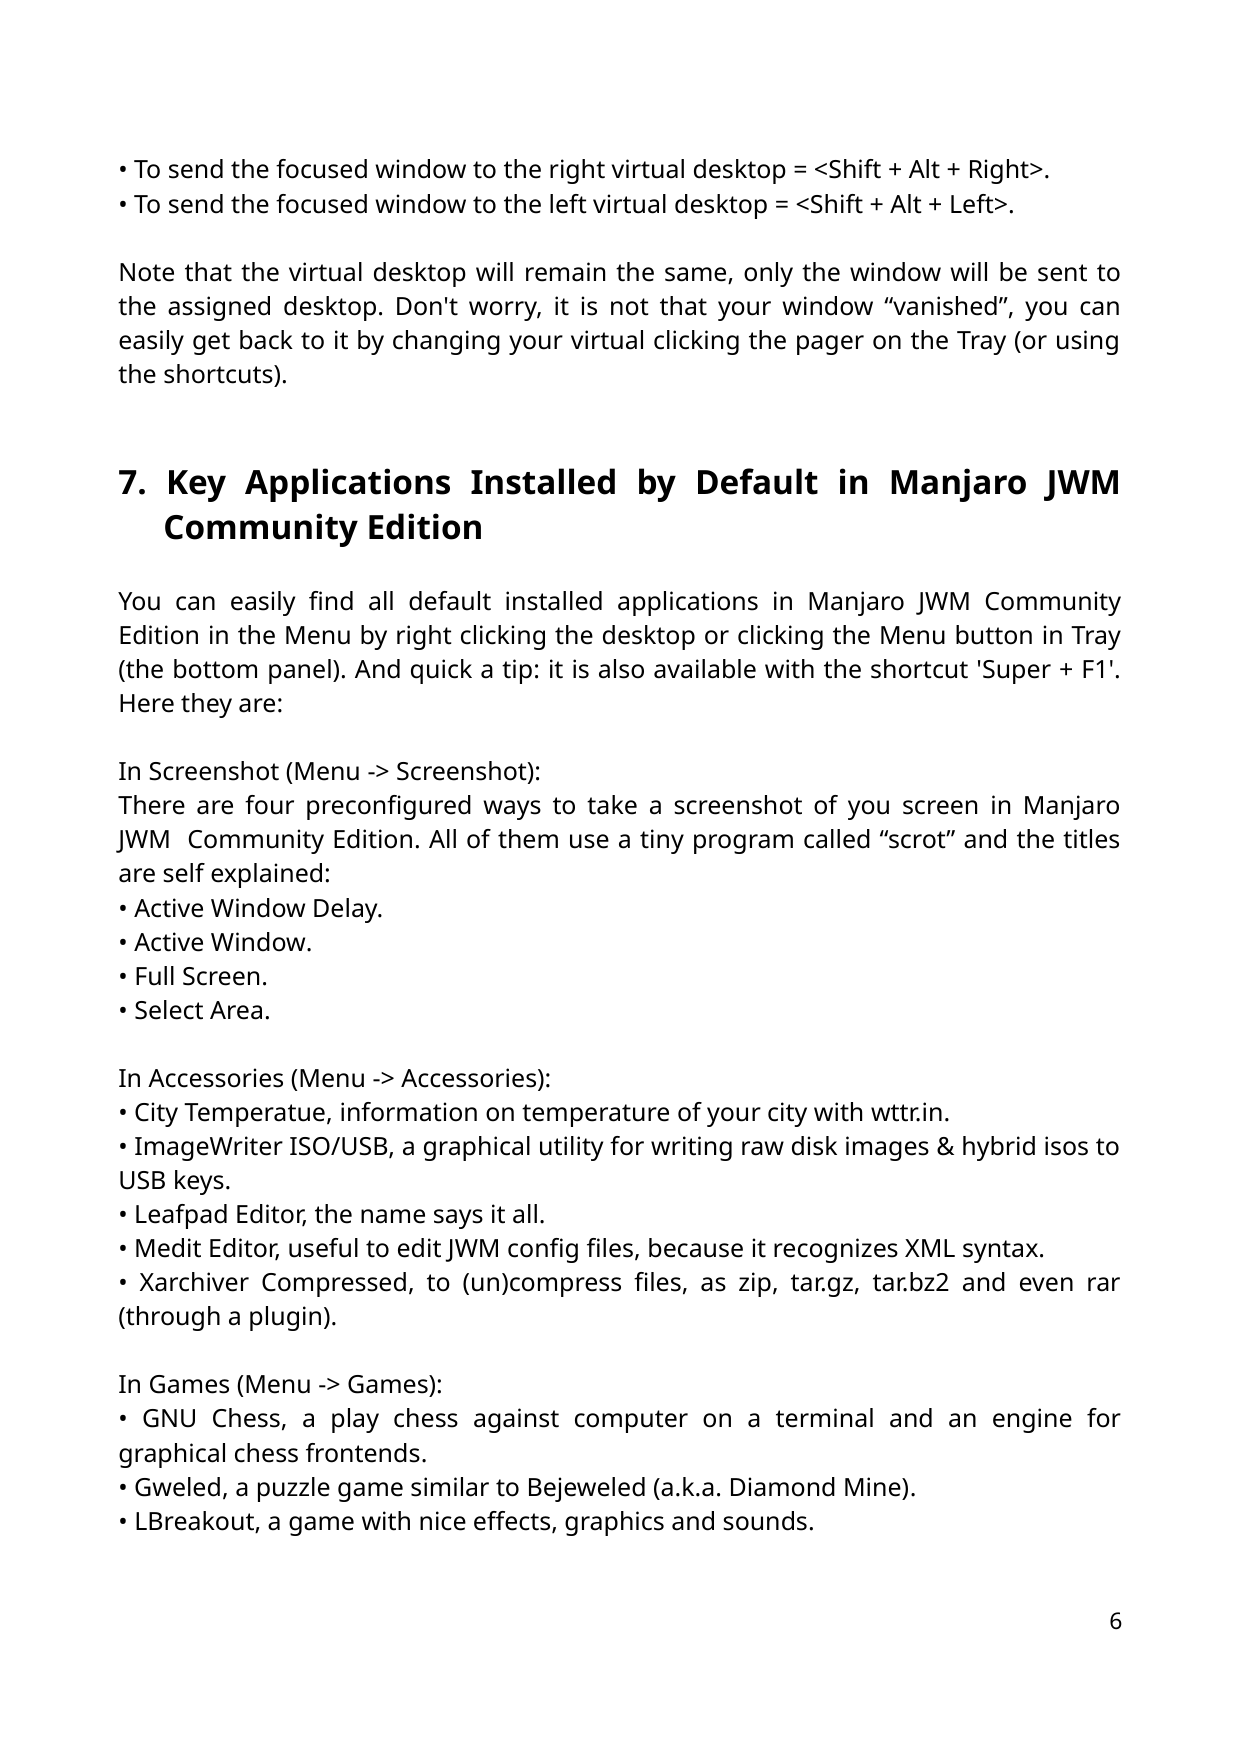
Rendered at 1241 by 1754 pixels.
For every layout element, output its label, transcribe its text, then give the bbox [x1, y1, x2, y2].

text • Gweled, a puzzle game similar to Bejeweled (a.k.a. Diamond Mine). [118, 1469, 1122, 1503]
text • LBreakout, a game with nice effects, graphics and sounds. [118, 1503, 1122, 1537]
text • To send the focused window to the right virtual desktop = <Shift + Alt + Right>. [118, 152, 1122, 186]
text • Active Window. [118, 924, 1122, 958]
text There are four preconfigured ways to take a screenshot of you screen in Manjaro JWM Community Edition. All of them use a tiny program called “scrot” and the titles are self explained: [118, 788, 1122, 890]
text • Medit Editor, useful to edit JWM config files, because it recognizes XML syntax. [118, 1231, 1122, 1265]
text • Active Window Delay. [118, 890, 1122, 924]
subtitle 7. Key Applications Installed by Default in Manjaro JWM Community Edition [118, 459, 1122, 549]
text • Full Screen. [118, 958, 1122, 992]
text • Xarchiver Compressed, to (un)compress files, as zip, tar.gz, tar.bz2 and even rar (through a plugin). [118, 1265, 1122, 1333]
text In Games (Menu -> Games): [118, 1367, 1122, 1401]
text • Select Area. [118, 992, 1122, 1026]
text In Accessories (Menu -> Accessories): [118, 1061, 1122, 1094]
text • City Temperatue, information on temperature of your city with wttr.in. [118, 1094, 1122, 1129]
text • GNU Chess, a play chess against computer on a terminal and an engine for graphical chess frontends. [118, 1401, 1122, 1469]
text You can easily find all default installed applications in Manjaro JWM Community Edition in the Menu by right clicking the desktop or clicking the Menu button in Tray (the bottom panel). And quick a tip: it is also available with the shortcut 'Super + F1'. Here they are: [118, 584, 1122, 720]
text Note that the virtual desktop will remain the same, only the window will be sent to the assigned desktop. Don't worry, it is not that your window “vanished”, you can easily get back to it by changing your virtual clicking the pager on the Tray (or using the shortcuts). [118, 254, 1122, 391]
text • Leafpad Editor, the name says it all. [118, 1197, 1122, 1231]
text In Screenshot (Menu -> Screenshot): [118, 754, 1122, 788]
text • To send the focused window to the left virtual desktop = <Shift + Alt + Left>. [118, 186, 1122, 220]
text • ImageWriter ISO/USB, a graphical utility for writing raw disk images & hybrid isos to USB keys. [118, 1129, 1122, 1197]
